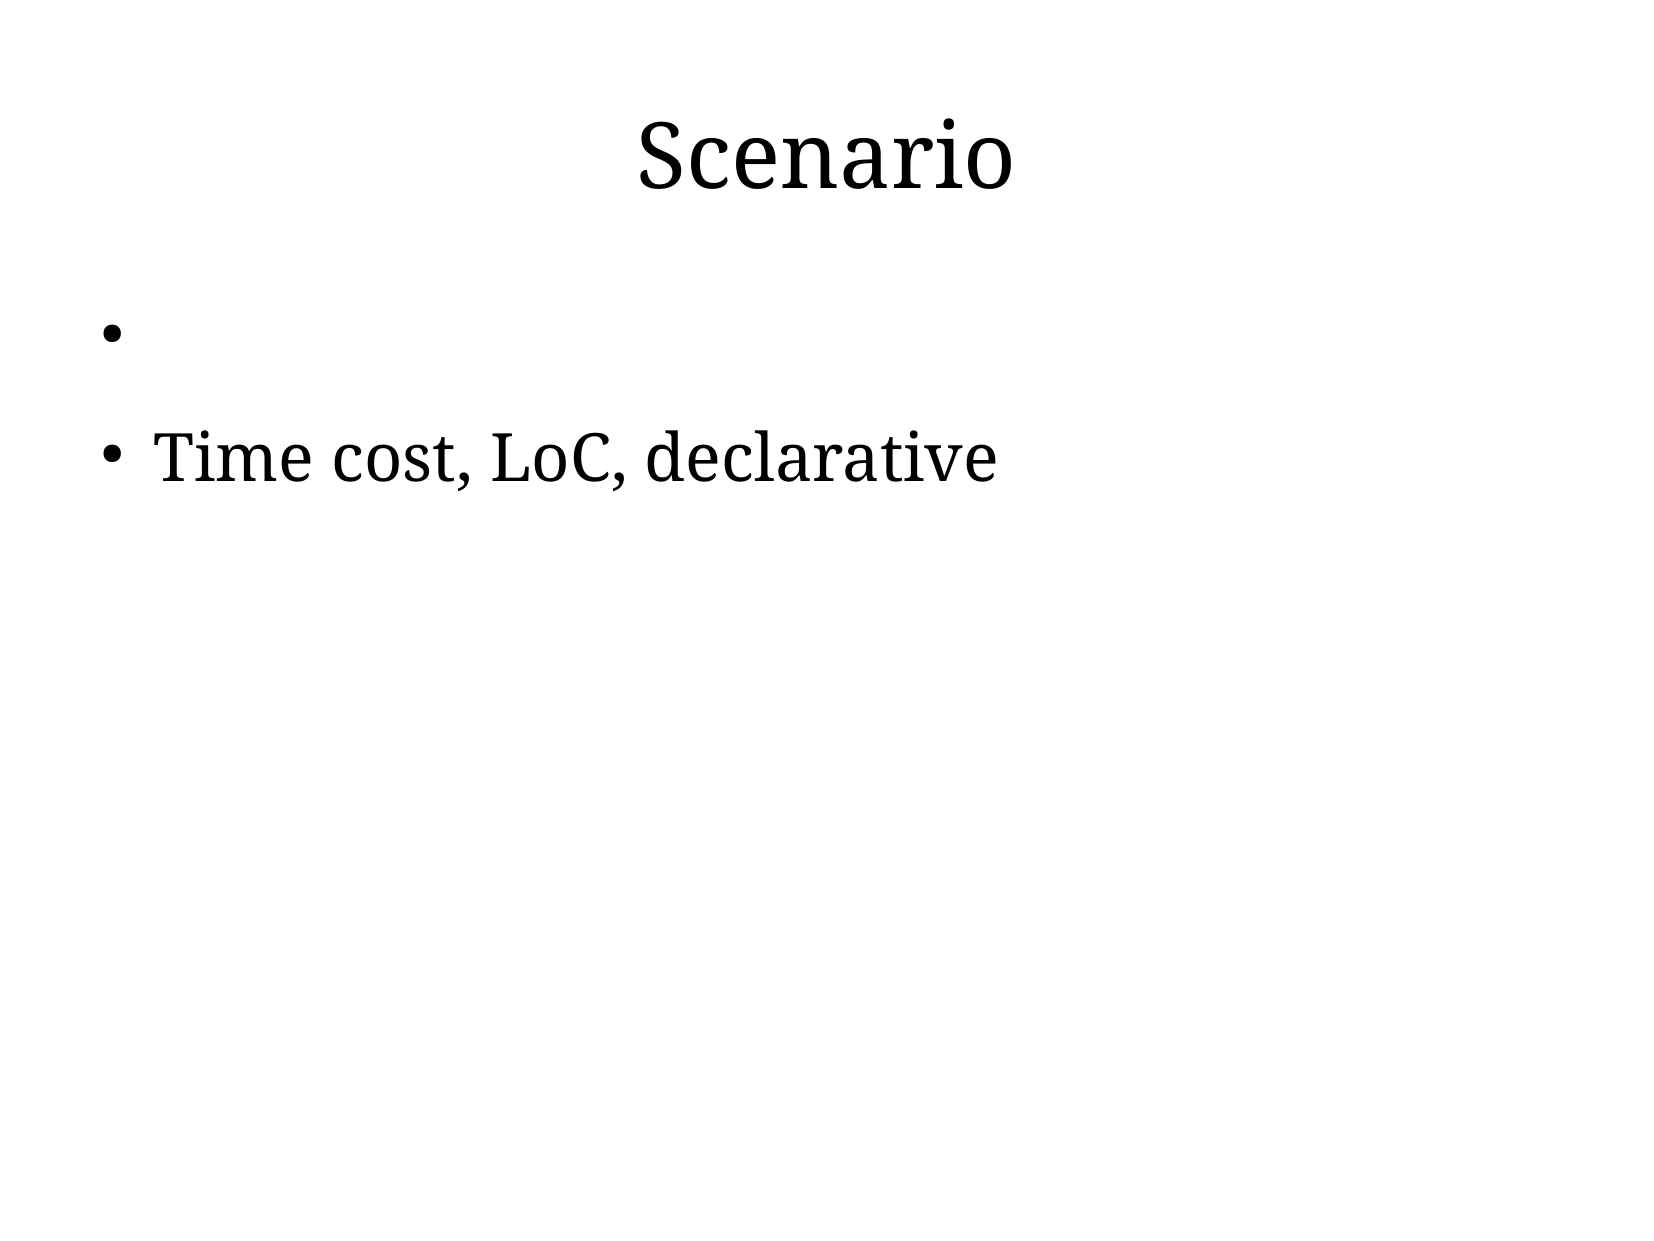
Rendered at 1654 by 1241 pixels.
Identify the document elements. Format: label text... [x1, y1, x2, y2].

title Scenario [82, 49, 1571, 257]
list Time cost, LoC, declarative [82, 290, 1571, 1010]
